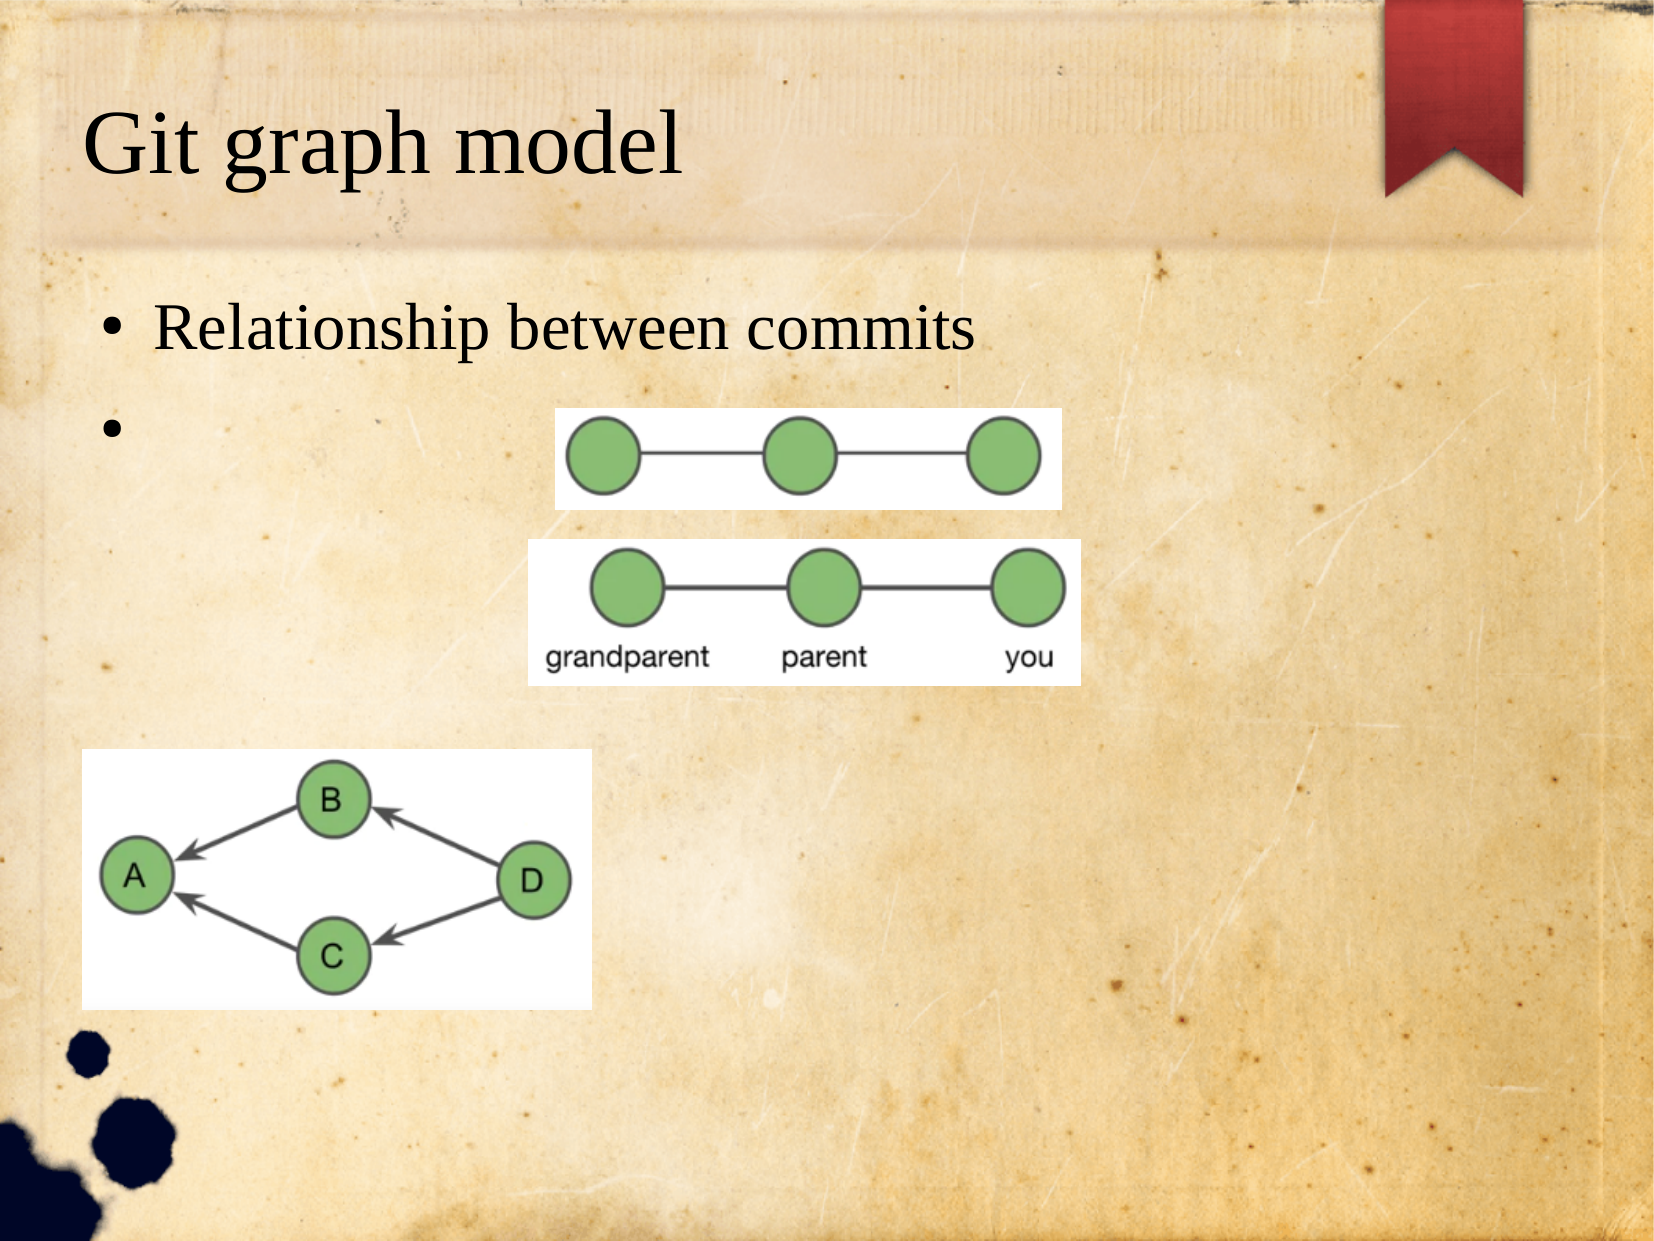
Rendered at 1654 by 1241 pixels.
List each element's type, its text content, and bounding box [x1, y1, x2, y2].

picture [0, 0, 1654, 1241]
title Git graph model [82, 49, 1347, 237]
list Relationship between commits [82, 290, 1538, 1010]
